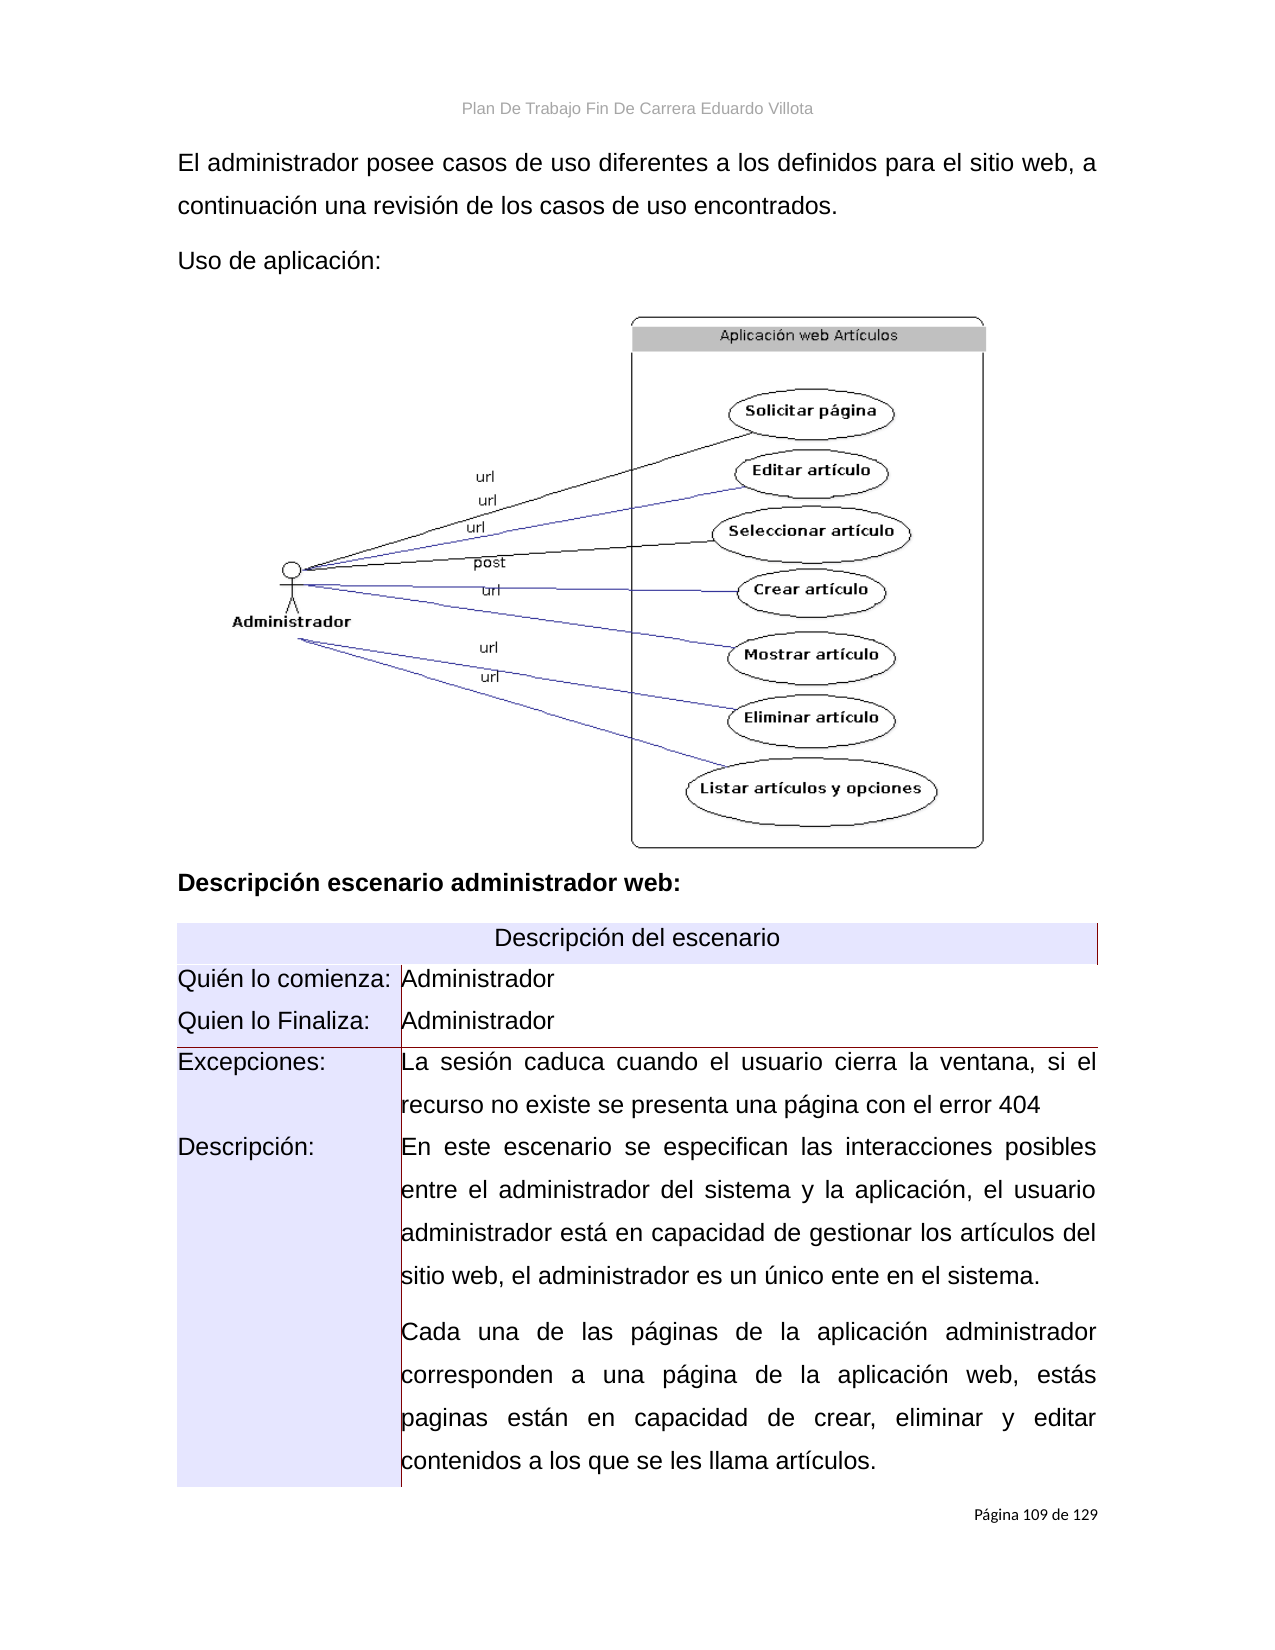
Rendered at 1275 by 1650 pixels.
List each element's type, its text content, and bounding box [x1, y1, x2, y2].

table_cell Descripción: [177, 1131, 401, 1487]
table_cell Quién lo comienza: [177, 965, 401, 1006]
table_cell Excepciones: [177, 1048, 401, 1131]
table_cell Quien lo Finaliza: [177, 1006, 401, 1047]
table_cell Administrador [402, 1006, 1097, 1047]
table_cell La sesión caduca cuando el usuario cierra la ventana, si el recurso no existe se presenta una página con el error 404 [402, 1048, 1097, 1131]
table_header Descripción del escenario [177, 923, 1097, 964]
text Uso de aplicación: [177, 246, 1098, 275]
picture [230, 302, 1045, 854]
table_cell Administrador [402, 965, 1097, 1006]
text Descripción escenario administrador web: [177, 854, 1098, 896]
text El administrador posee casos de uso diferentes a los definidos para el sitio web, a continuación una revisión de los casos de uso encontrados. [177, 148, 1098, 219]
table_cell En este escenario se especifican las interacciones posibles entre el administrador del sistema y la aplicación, el usuario administrador está en capacidad de gestionar los artículos del sitio web, el administrador es un único ente en el sistema. Cada una de las páginas de la aplicación administrador corresponden a una página de la aplicación web, estás paginas están en capacidad de crear, eliminar y editar contenidos a los que se les llama artículos. [402, 1131, 1097, 1487]
